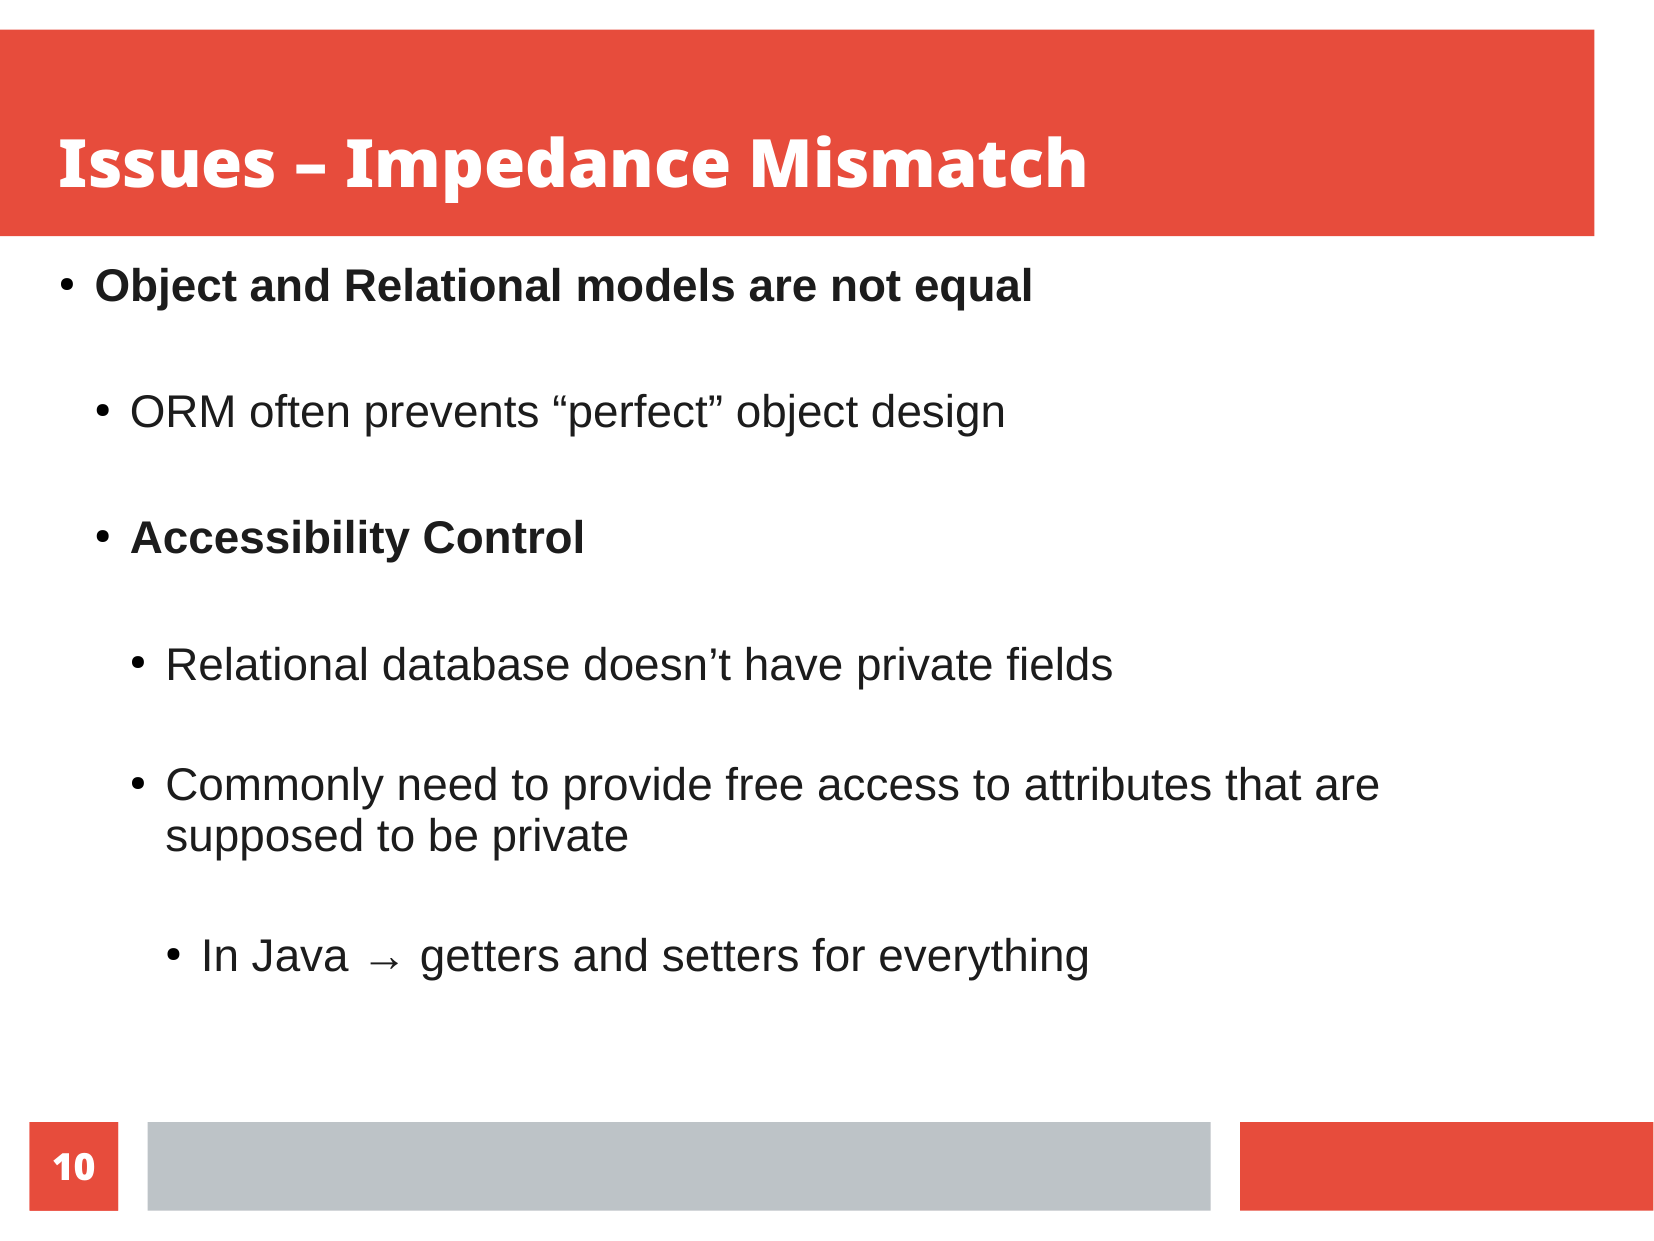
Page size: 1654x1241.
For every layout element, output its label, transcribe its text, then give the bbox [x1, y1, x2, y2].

list Object and Relational models are not equal ORM often prevents “perfect” object design Accessibility Control Relational database doesn’t have private fields Commonly need to provide free access to attributes that are supposed to be private In Java → getters and setters for everything [59, 259, 1565, 1092]
title Issues – Impedance Mismatch [59, 59, 1595, 207]
